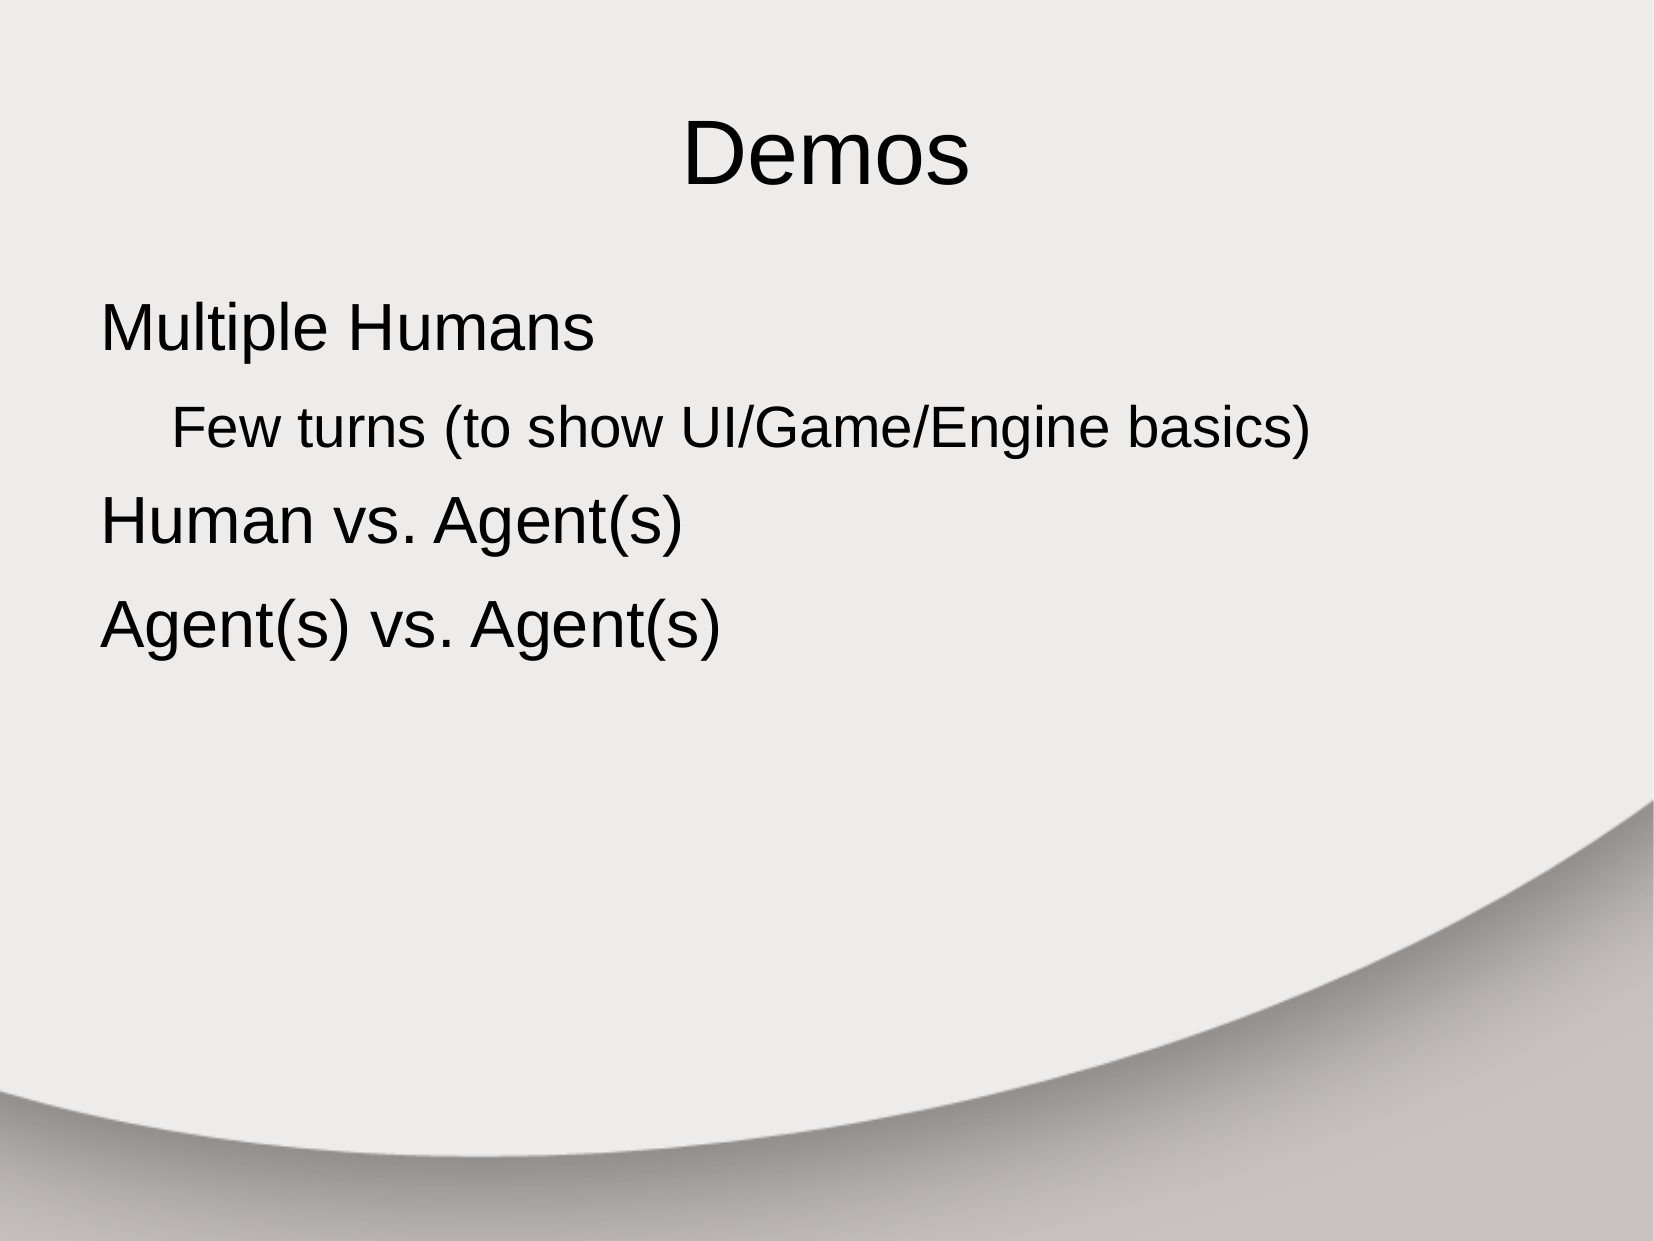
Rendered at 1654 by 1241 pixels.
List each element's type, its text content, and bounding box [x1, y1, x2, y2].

title Demos [82, 56, 1571, 250]
list Multiple Humans Few turns (to show UI/Game/Engine basics) Human vs. Agent(s) Agent(s) vs. Agent(s) [82, 290, 1571, 1094]
picture [0, 0, 1654, 1241]
